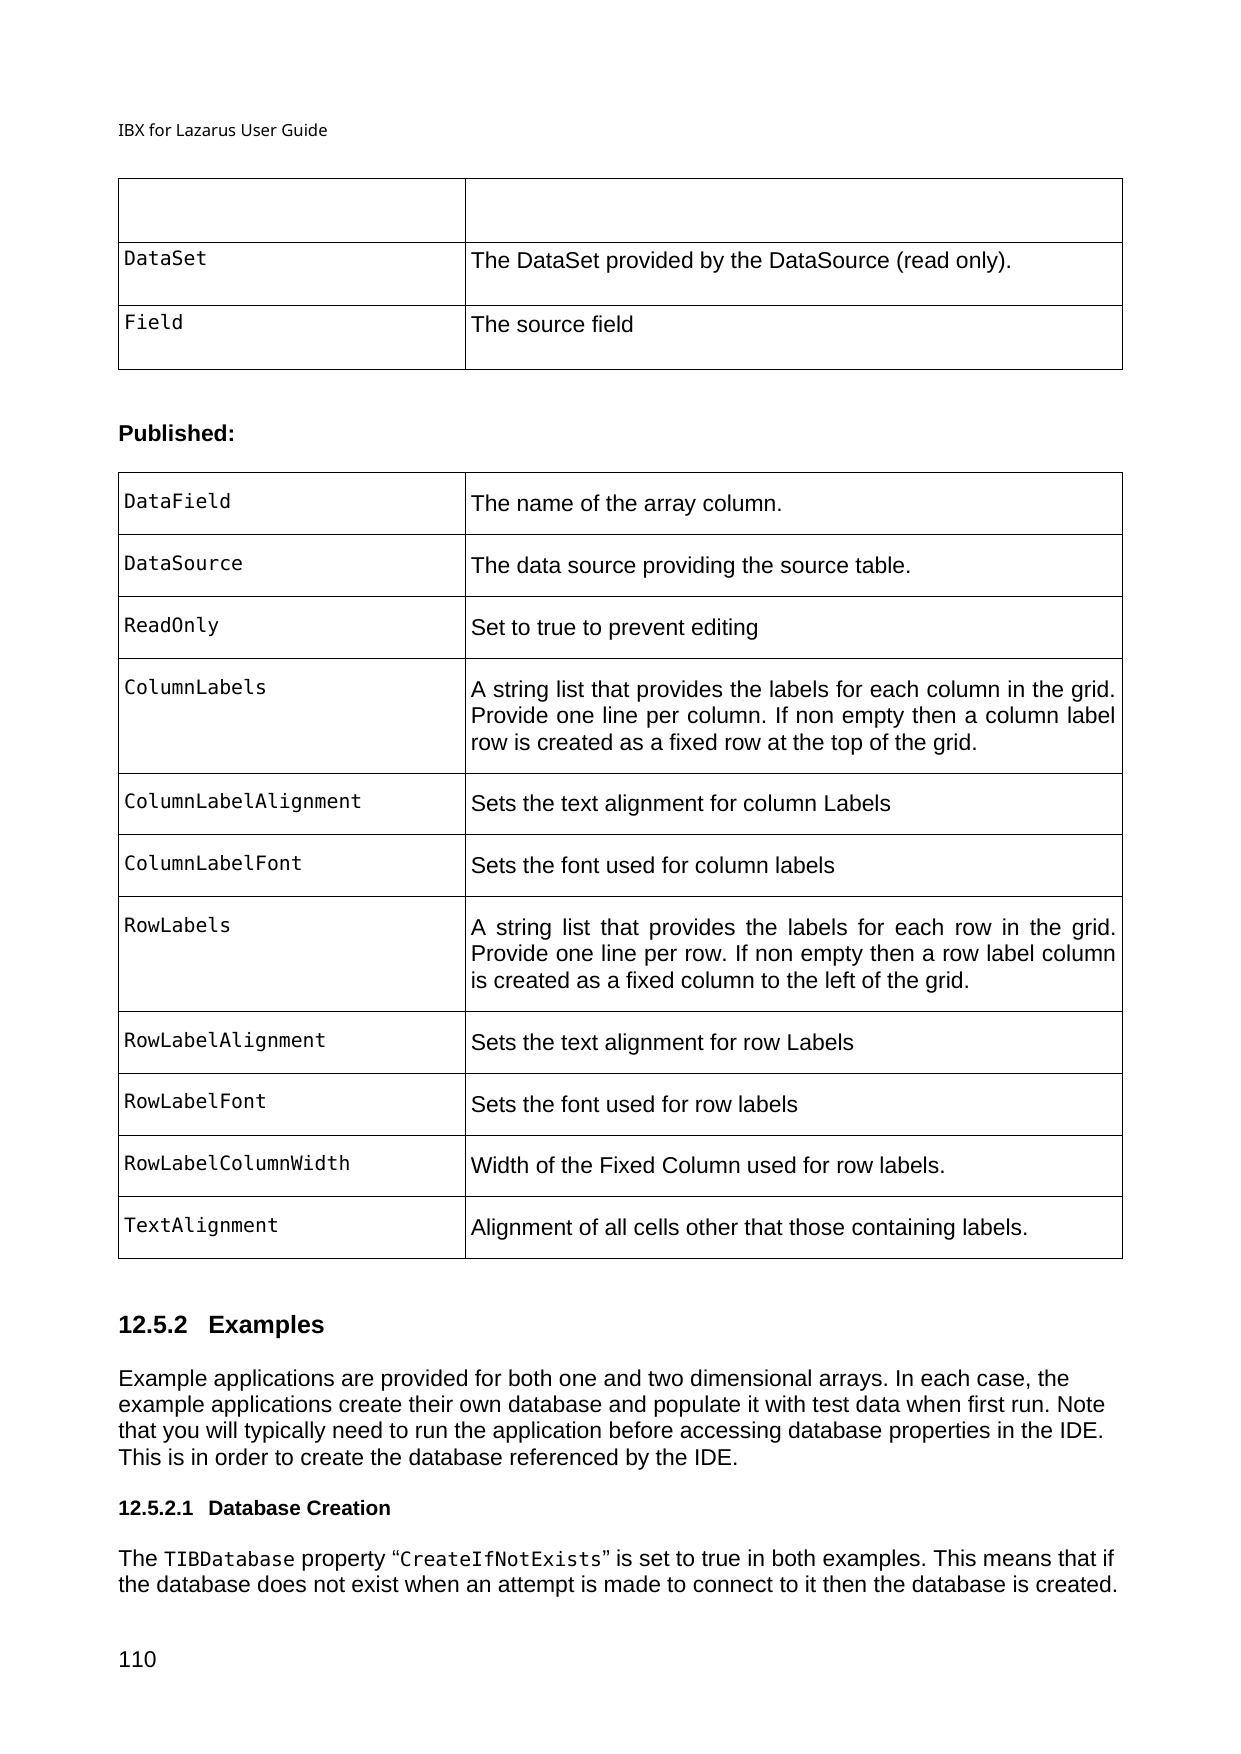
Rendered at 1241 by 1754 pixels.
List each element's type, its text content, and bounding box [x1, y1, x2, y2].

text Example applications are provided for both one and two dimensional arrays. In each case, the example applications create their own database and populate it with test data when first run. Note that you will typically need to run the application before accessing database properties in the IDE. This is in order to create the database referenced by the IDE. [118, 1364, 1122, 1470]
text Published: [118, 420, 1122, 447]
table_cell DataSet [119, 243, 465, 305]
table_cell Width of the Fixed Column used for row labels. [466, 1136, 1122, 1196]
table_cell The data source providing the source table. [466, 535, 1122, 596]
table_cell A string list that provides the labels for each column in the grid. Provide one line per column. If non empty then a column label row is created as a fixed row at the top of the grid. [466, 659, 1122, 772]
table_cell Sets the text alignment for column Labels [466, 774, 1122, 834]
table_cell Set to true to prevent editing [466, 597, 1122, 658]
table_cell RowLabels [119, 897, 465, 1011]
table_cell Alignment of all cells other that those containing labels. [466, 1197, 1122, 1258]
table_header [119, 179, 465, 242]
table_cell A string list that provides the labels for each row in the grid. Provide one line per row. If non empty then a row label column is created as a fixed column to the left of the grid. [466, 897, 1122, 1011]
table_header DataField [119, 473, 465, 534]
subtitle Database Creation [118, 1496, 1122, 1519]
table_cell The source field [466, 306, 1122, 368]
table_header The name of the array column. [466, 473, 1122, 534]
table_cell ColumnLabels [119, 659, 465, 772]
table_cell Sets the font used for row labels [466, 1074, 1122, 1134]
table_cell ReadOnly [119, 597, 465, 658]
table_cell Sets the text alignment for row Labels [466, 1012, 1122, 1073]
table_cell RowLabelFont [119, 1074, 465, 1134]
table_cell TextAlignment [119, 1197, 465, 1258]
table_cell ColumnLabelFont [119, 835, 465, 896]
table_cell DataSource [119, 535, 465, 596]
table_cell Sets the font used for column labels [466, 835, 1122, 896]
table_cell RowLabelAlignment [119, 1012, 465, 1073]
table_cell ColumnLabelAlignment [119, 774, 465, 834]
table_cell RowLabelColumnWidth [119, 1136, 465, 1196]
table_cell The DataSet provided by the DataSource (read only). [466, 243, 1122, 305]
table_header [466, 179, 1122, 242]
subtitle Examples [118, 1310, 1122, 1339]
table_cell Field [119, 306, 465, 368]
text The TIBDatabase property “CreateIfNotExists” is set to true in both examples. This means that if the database does not exist when an attempt is made to connect to it then the database is created. [118, 1545, 1122, 1598]
